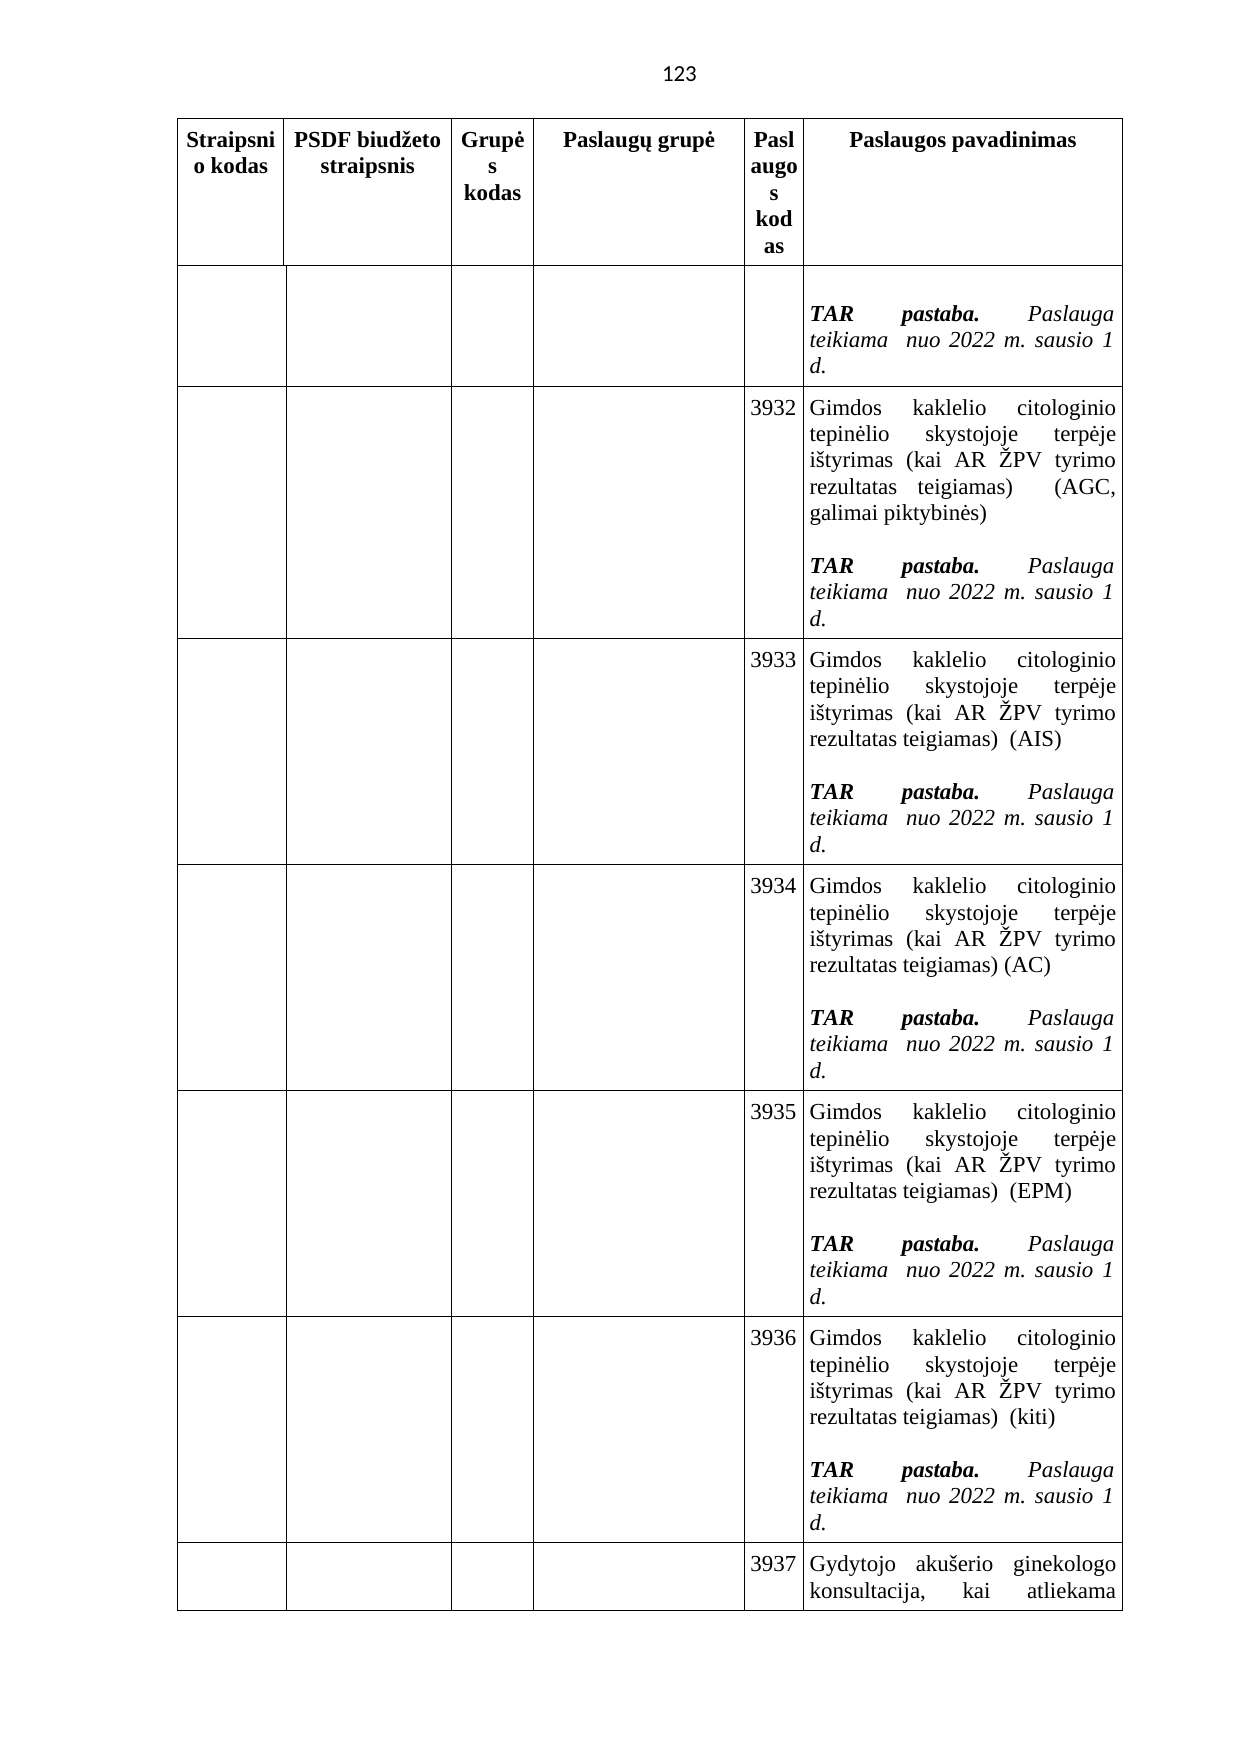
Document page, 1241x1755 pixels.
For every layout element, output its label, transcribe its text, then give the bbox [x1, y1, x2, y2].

table_cell [178, 639, 286, 864]
table_cell 3932 [745, 387, 803, 638]
table_cell 3937 [745, 1543, 803, 1610]
table_cell TAR pastaba. Paslauga teikiama nuo 2022 m. sausio 1 d. [804, 266, 1122, 386]
table_cell [534, 639, 744, 864]
table_cell [178, 1543, 286, 1610]
table_cell [534, 387, 744, 638]
table_cell Gimdos kaklelio citologinio tepinėlio skystojoje terpėje ištyrimas (kai AR ŽPV tyrimo rezultatas teigiamas) (AC) TAR pastaba. Paslauga teikiama nuo 2022 m. sausio 1 d. [804, 865, 1122, 1090]
table_cell Gimdos kaklelio citologinio tepinėlio skystojoje terpėje ištyrimas (kai AR ŽPV tyrimo rezultatas teigiamas) (EPM) TAR pastaba. Paslauga teikiama nuo 2022 m. sausio 1 d. [804, 1091, 1122, 1316]
table_cell [452, 1543, 533, 1610]
table_cell [178, 1091, 286, 1316]
table_cell 3935 [745, 1091, 803, 1316]
table_header PSDF biudžeto straipsnis [284, 119, 451, 265]
table_cell [534, 865, 744, 1090]
table_cell [287, 1543, 451, 1610]
table_cell [178, 387, 286, 638]
table_cell [178, 266, 286, 386]
table_cell [178, 865, 286, 1090]
table_cell [287, 639, 451, 864]
table_header Grupės kodas [452, 119, 533, 265]
table_header Paslaugų grupė [534, 119, 744, 265]
table_cell [452, 1317, 533, 1542]
table_cell [452, 387, 533, 638]
table_cell [452, 266, 533, 386]
table_header Straipsnio kodas [178, 119, 283, 265]
table_cell [745, 266, 803, 386]
table_header Paslaugos kodas [745, 119, 803, 265]
table_cell [287, 387, 451, 638]
table_cell [287, 1317, 451, 1542]
table_cell 3934 [745, 865, 803, 1090]
table_cell 3936 [745, 1317, 803, 1542]
table_cell [287, 1091, 451, 1316]
table_header Paslaugos pavadinimas [804, 119, 1122, 265]
table_cell 3933 [745, 639, 803, 864]
table_cell Gimdos kaklelio citologinio tepinėlio skystojoje terpėje ištyrimas (kai AR ŽPV tyrimo rezultatas teigiamas) (AGC, galimai piktybinės) TAR pastaba. Paslauga teikiama nuo 2022 m. sausio 1 d. [804, 387, 1122, 638]
table_cell [452, 639, 533, 864]
table_cell Gydytojo akušerio ginekologo konsultacija, kai atliekama [804, 1543, 1122, 1610]
table_cell Gimdos kaklelio citologinio tepinėlio skystojoje terpėje ištyrimas (kai AR ŽPV tyrimo rezultatas teigiamas) (AIS) TAR pastaba. Paslauga teikiama nuo 2022 m. sausio 1 d. [804, 639, 1122, 864]
table_cell [534, 266, 744, 386]
table_cell [452, 1091, 533, 1316]
table_cell [534, 1317, 744, 1542]
table_cell [287, 266, 451, 386]
table_cell [178, 1317, 286, 1542]
table_cell Gimdos kaklelio citologinio tepinėlio skystojoje terpėje ištyrimas (kai AR ŽPV tyrimo rezultatas teigiamas) (kiti) TAR pastaba. Paslauga teikiama nuo 2022 m. sausio 1 d. [804, 1317, 1122, 1542]
table_cell [534, 1091, 744, 1316]
table_cell [534, 1543, 744, 1610]
table_cell [452, 865, 533, 1090]
table_cell [287, 865, 451, 1090]
